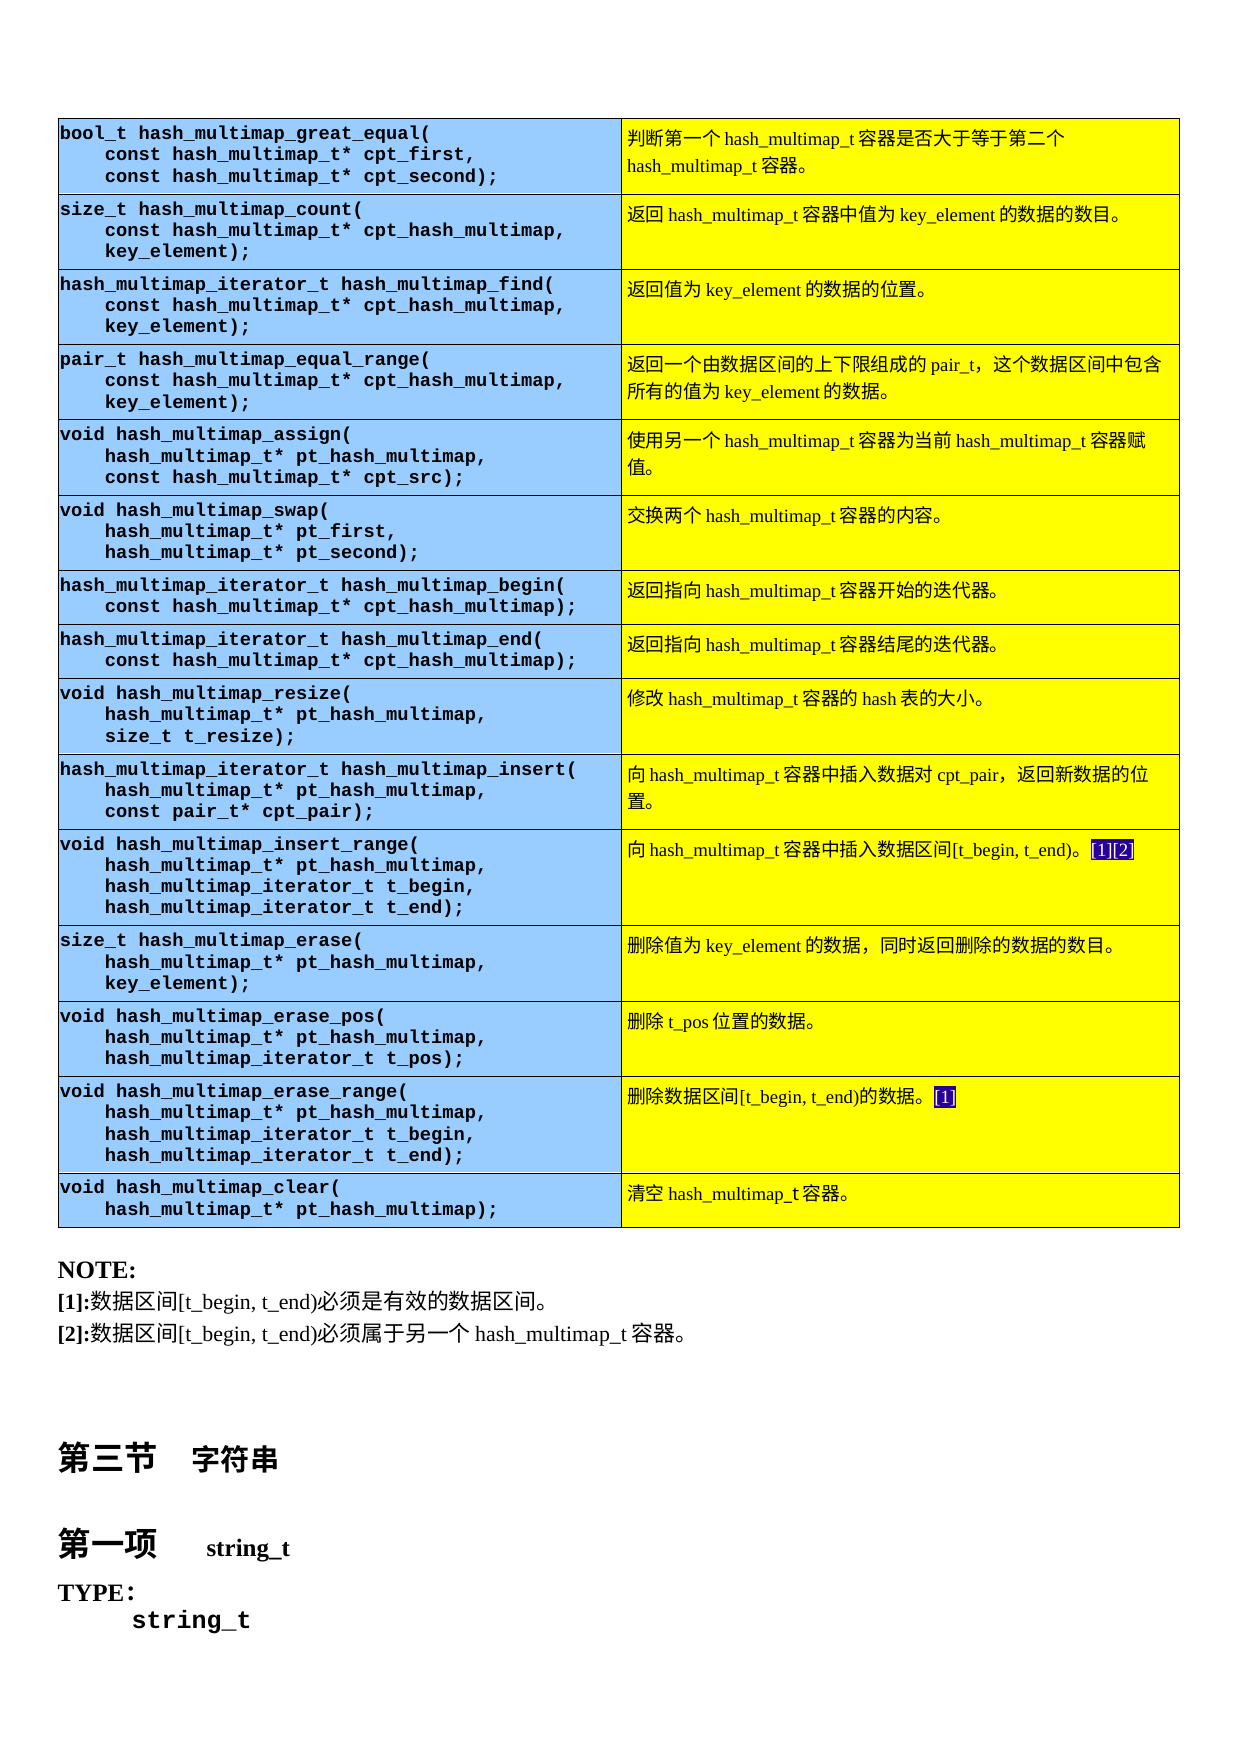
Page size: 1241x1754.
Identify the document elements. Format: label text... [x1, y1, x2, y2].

subtitle 字符串 [57, 1432, 1179, 1480]
table_cell hash_multimap_iterator_t hash_multimap_insert( hash_multimap_t* pt_hash_multimap, const pair_t* cpt_pair); [59, 755, 621, 829]
text [1]:数据区间[t_begin, t_end)必须是有效的数据区间。 [57, 1284, 1179, 1316]
subtitle string_t [57, 1518, 1179, 1566]
table_cell 向hash_multimap_t容器中插入数据区间[t_begin, t_end)。[1][2] [622, 830, 1179, 925]
table_cell 清空hash_multimap_t容器。 [622, 1174, 1179, 1227]
table_cell void hash_multimap_insert_range( hash_multimap_t* pt_hash_multimap, hash_multimap_iterator_t t_begin, hash_multimap_iterator_t t_end); [59, 830, 621, 925]
table_cell 返回指向hash_multimap_t容器结尾的迭代器。 [622, 625, 1179, 678]
table_cell hash_multimap_iterator_t hash_multimap_find( const hash_multimap_t* cpt_hash_multimap, key_element); [59, 270, 621, 344]
table_cell 删除数据区间[t_begin, t_end)的数据。[1] [622, 1077, 1179, 1172]
table_cell 返回一个由数据区间的上下限组成的pair_t，这个数据区间中包含所有的值为key_element的数据。 [622, 345, 1179, 419]
table_cell 返回值为key_element的数据的位置。 [622, 270, 1179, 344]
table_cell 向hash_multimap_t容器中插入数据对cpt_pair，返回新数据的位置。 [622, 755, 1179, 829]
table_cell void hash_multimap_resize( hash_multimap_t* pt_hash_multimap, size_t t_resize); [59, 679, 621, 753]
table_cell 使用另一个hash_multimap_t容器为当前hash_multimap_t容器赋值。 [622, 420, 1179, 495]
table_cell void hash_multimap_erase_range( hash_multimap_t* pt_hash_multimap, hash_multimap_iterator_t t_begin, hash_multimap_iterator_t t_end); [59, 1077, 621, 1172]
table_cell 修改hash_multimap_t容器的hash表的大小。 [622, 679, 1179, 753]
table_cell 交换两个hash_multimap_t容器的内容。 [622, 496, 1179, 570]
table_cell pair_t hash_multimap_equal_range( const hash_multimap_t* cpt_hash_multimap, key_element); [59, 345, 621, 419]
table_cell 删除值为key_element的数据，同时返回删除的数据的数目。 [622, 926, 1179, 1001]
table_cell void hash_multimap_swap( hash_multimap_t* pt_first, hash_multimap_t* pt_second); [59, 496, 621, 570]
text NOTE: [57, 1255, 1179, 1284]
text string_t [57, 1607, 1179, 1636]
table_cell hash_multimap_iterator_t hash_multimap_begin( const hash_multimap_t* cpt_hash_multimap); [59, 571, 621, 624]
table_cell 返回指向hash_multimap_t容器开始的迭代器。 [622, 571, 1179, 624]
table_cell 返回hash_multimap_t容器中值为key_element的数据的数目。 [622, 195, 1179, 269]
table_cell bool_t hash_multimap_great_equal( const hash_multimap_t* cpt_first, const hash_multimap_t* cpt_second); [59, 119, 621, 193]
table_cell void hash_multimap_erase_pos( hash_multimap_t* pt_hash_multimap, hash_multimap_iterator_t t_pos); [59, 1002, 621, 1076]
table_cell size_t hash_multimap_count( const hash_multimap_t* cpt_hash_multimap, key_element); [59, 195, 621, 269]
table_cell 删除t_pos位置的数据。 [622, 1002, 1179, 1076]
text [2]:数据区间[t_begin, t_end)必须属于另一个hash_multimap_t容器。 [57, 1316, 1179, 1347]
text TYPE： [57, 1578, 1179, 1607]
table_cell size_t hash_multimap_erase( hash_multimap_t* pt_hash_multimap, key_element); [59, 926, 621, 1001]
table_cell 判断第一个hash_multimap_t容器是否大于等于第二个hash_multimap_t容器。 [622, 119, 1179, 193]
table_cell void hash_multimap_assign( hash_multimap_t* pt_hash_multimap, const hash_multimap_t* cpt_src); [59, 420, 621, 495]
table_cell hash_multimap_iterator_t hash_multimap_end( const hash_multimap_t* cpt_hash_multimap); [59, 625, 621, 678]
table_cell void hash_multimap_clear( hash_multimap_t* pt_hash_multimap); [59, 1174, 621, 1227]
